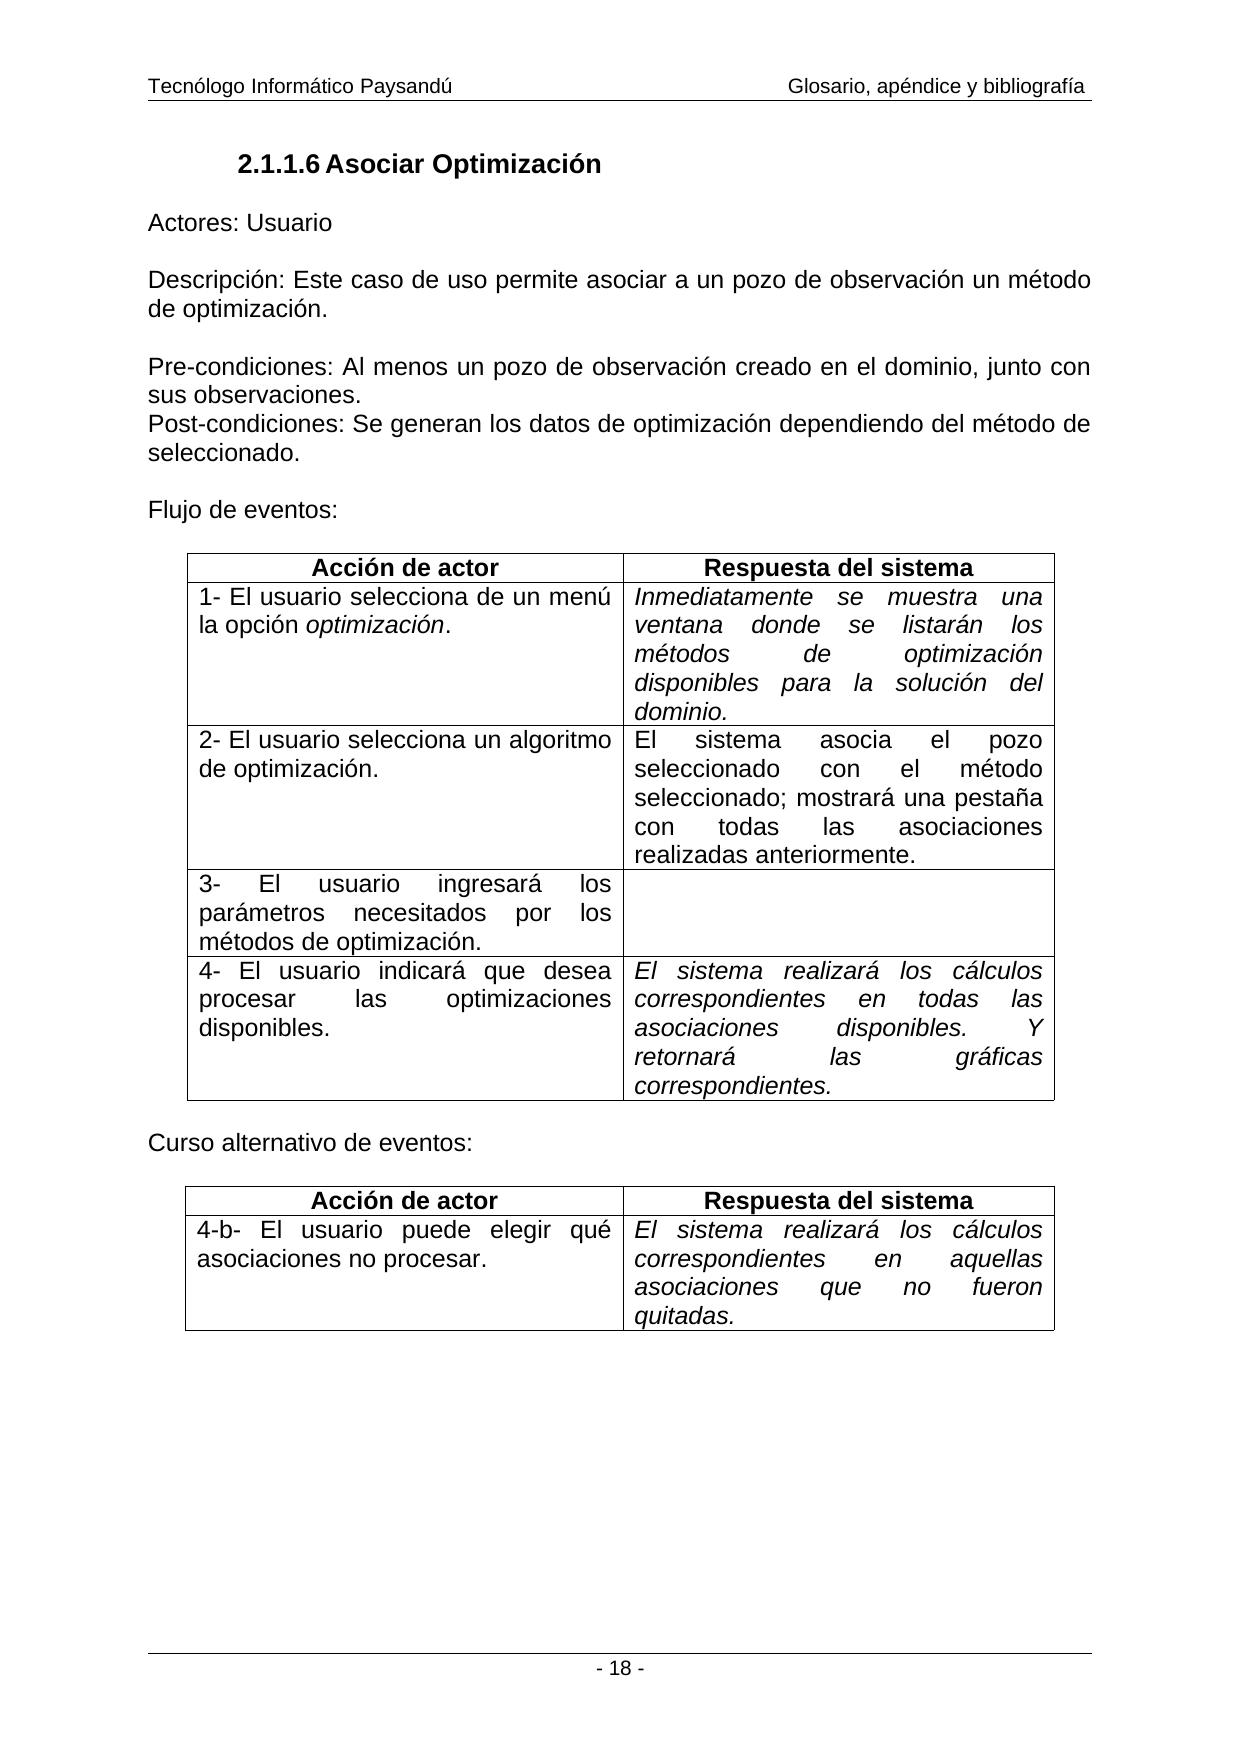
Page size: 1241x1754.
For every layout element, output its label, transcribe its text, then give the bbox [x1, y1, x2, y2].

table_cell El sistema asocia el pozo seleccionado con el método seleccionado; mostrará una pestaña con todas las asociaciones realizadas anteriormente. [624, 726, 1054, 869]
subtitle Asociar Optimización [237, 148, 1092, 179]
table_header Acción de actor [186, 1187, 623, 1215]
table_cell Inmediatamente se muestra una ventana donde se listarán los métodos de optimización disponibles para la solución del dominio. [624, 583, 1054, 725]
text Descripción: Este caso de uso permite asociar a un pozo de observación un método de optimización. [148, 265, 1092, 323]
table_header Acción de actor [188, 554, 623, 582]
table_cell 4-b- El usuario puede elegir qué asociaciones no procesar. [186, 1216, 623, 1330]
text Post-condiciones: Se generan los datos de optimización dependiendo del método de seleccionado. [148, 409, 1092, 466]
table_cell El sistema realizará los cálculos correspondientes en aquellas asociaciones que no fueron quitadas. [624, 1216, 1054, 1330]
text Actores: Usuario [148, 208, 1092, 236]
table_cell 1- El usuario selecciona de un menú la opción optimización. [188, 583, 623, 725]
text Curso alternativo de eventos: [148, 1128, 1092, 1157]
table_cell 4- El usuario indicará que desea procesar las optimizaciones disponibles. [188, 957, 623, 1099]
table_header Respuesta del sistema [624, 554, 1054, 582]
table_header Respuesta del sistema [624, 1187, 1054, 1215]
table_cell El sistema realizará los cálculos correspondientes en todas las asociaciones disponibles. Y retornará las gráficas correspondientes. [624, 957, 1054, 1099]
text Flujo de eventos: [148, 495, 1092, 524]
table_cell [624, 870, 1054, 956]
table_cell 2- El usuario selecciona un algoritmo de optimización. [188, 726, 623, 869]
text Pre-condiciones: Al menos un pozo de observación creado en el dominio, junto con sus observaciones. [148, 351, 1092, 409]
table_cell 3- El usuario ingresará los parámetros necesitados por los métodos de optimización. [188, 870, 623, 956]
